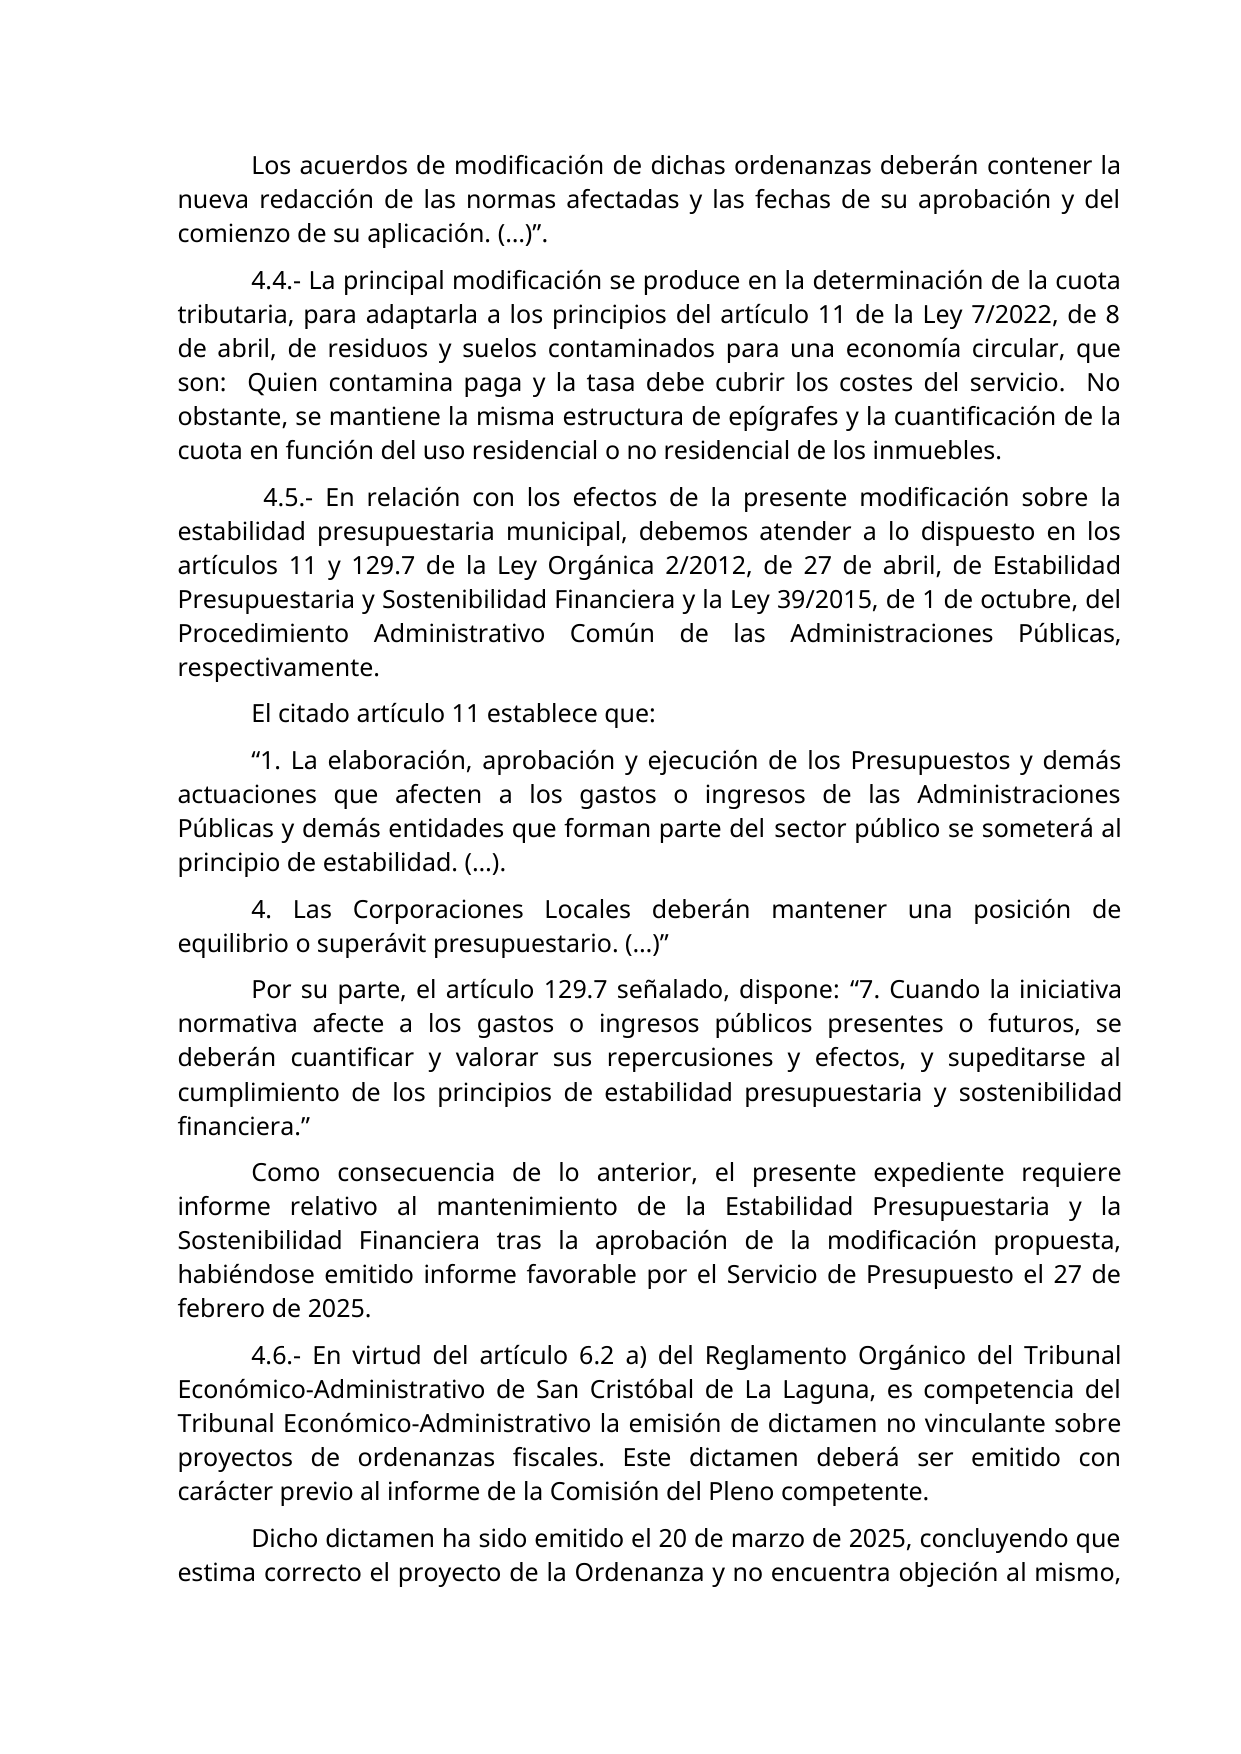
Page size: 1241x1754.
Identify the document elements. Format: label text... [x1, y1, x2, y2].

text Como consecuencia de lo anterior, el presente expediente requiere informe relativo al mantenimiento de la Estabilidad Presupuestaria y la Sostenibilidad Financiera tras la aprobación de la modificación propuesta, habiéndose emitido informe favorable por el Servicio de Presupuesto el 27 de febrero de 2025. [177, 1155, 1122, 1325]
text 4.6.- En virtud del artículo 6.2 a) del Reglamento Orgánico del Tribunal Económico-Administrativo de San Cristóbal de La Laguna, es competencia del Tribunal Económico-Administrativo la emisión de dictamen no vinculante sobre proyectos de ordenanzas fiscales. Este dictamen deberá ser emitido con carácter previo al informe de la Comisión del Pleno competente. [177, 1338, 1122, 1508]
text Los acuerdos de modificación de dichas ordenanzas deberán contener la nueva redacción de las normas afectadas y las fechas de su aprobación y del comienzo de su aplicación. (…)”. [177, 148, 1122, 250]
text 4.5.- En relación con los efectos de la presente modificación sobre la estabilidad presupuestaria municipal, debemos atender a lo dispuesto en los artículos 11 y 129.7 de la Ley Orgánica 2/2012, de 27 de abril, de Estabilidad Presupuestaria y Sostenibilidad Financiera y la Ley 39/2015, de 1 de octubre, del Procedimiento Administrativo Común de las Administraciones Públicas, respectivamente. [177, 479, 1122, 683]
text Por su parte, el artículo 129.7 señalado, dispone: “7. Cuando la iniciativa normativa afecte a los gastos o ingresos públicos presentes o futuros, se deberán cuantificar y valorar sus repercusiones y efectos, y supeditarse al cumplimiento de los principios de estabilidad presupuestaria y sostenibilidad financiera.” [177, 972, 1122, 1142]
text El citado artículo 11 establece que: [177, 696, 1122, 730]
text 4.4.- La principal modificación se produce en la determinación de la cuota tributaria, para adaptarla a los principios del artículo 11 de la Ley 7/2022, de 8 de abril, de residuos y suelos contaminados para una economía circular, que son: Quien contamina paga y la tasa debe cubrir los costes del servicio. No obstante, se mantiene la misma estructura de epígrafes y la cuantificación de la cuota en función del uso residencial o no residencial de los inmuebles. [177, 262, 1122, 467]
text Dicho dictamen ha sido emitido el 20 de marzo de 2025, concluyendo que estima correcto el proyecto de la Ordenanza y no encuentra objeción al mismo, [177, 1520, 1122, 1588]
text 4. Las Corporaciones Locales deberán mantener una posición de equilibrio o superávit presupuestario. (…)” [177, 891, 1122, 959]
text “1. La elaboración, aprobación y ejecución de los Presupuestos y demás actuaciones que afecten a los gastos o ingresos de las Administraciones Públicas y demás entidades que forman parte del sector público se someterá al principio de estabilidad. (…). [177, 743, 1122, 879]
